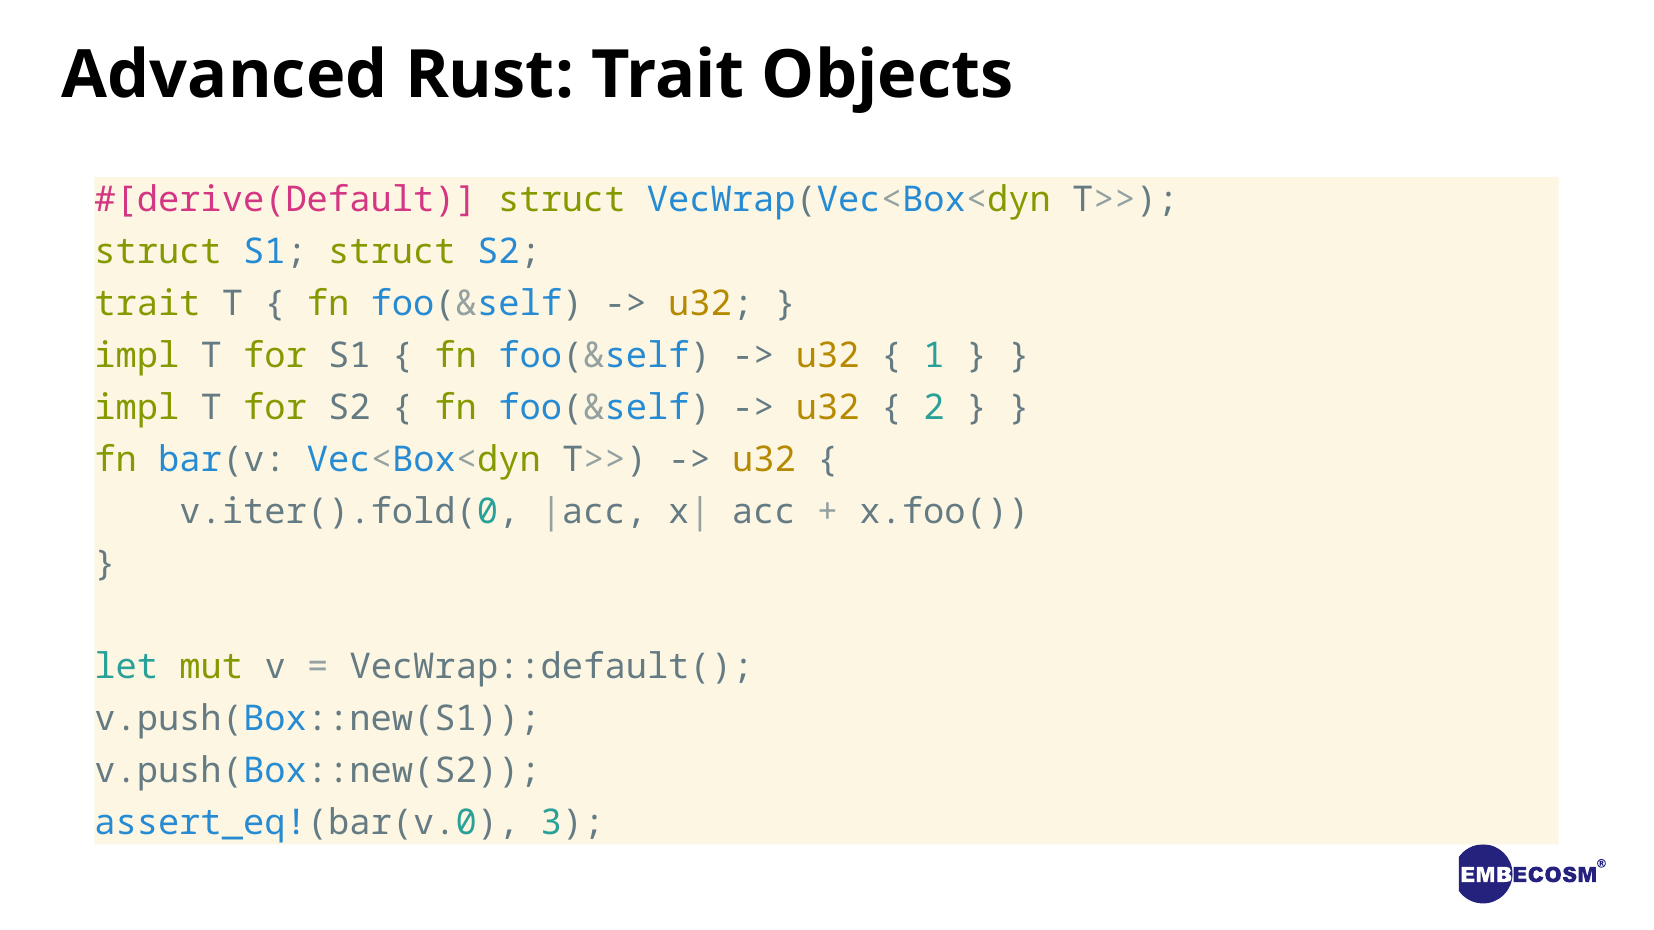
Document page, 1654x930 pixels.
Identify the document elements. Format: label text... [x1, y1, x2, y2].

list #[derive(Default)] struct VecWrap(Vec<Box<dyn T>>); struct S1; struct S2; trait T { fn foo(&self) -> u32; } impl T for S1 { fn foo(&self) -> u32 { 1 } } impl T for S2 { fn foo(&self) -> u32 { 2 } } fn bar(v: Vec<Box<dyn T>>) -> u32 { v.iter().fold(0, |acc, x| acc + x.foo()) } let mut v = VecWrap::default(); v.push(Box::new(S1)); v.push(Box::new(S2)); assert_eq!(bar(v.0), 3); [94, 177, 1559, 845]
title Advanced Rust: Trait Objects [47, 26, 1606, 178]
